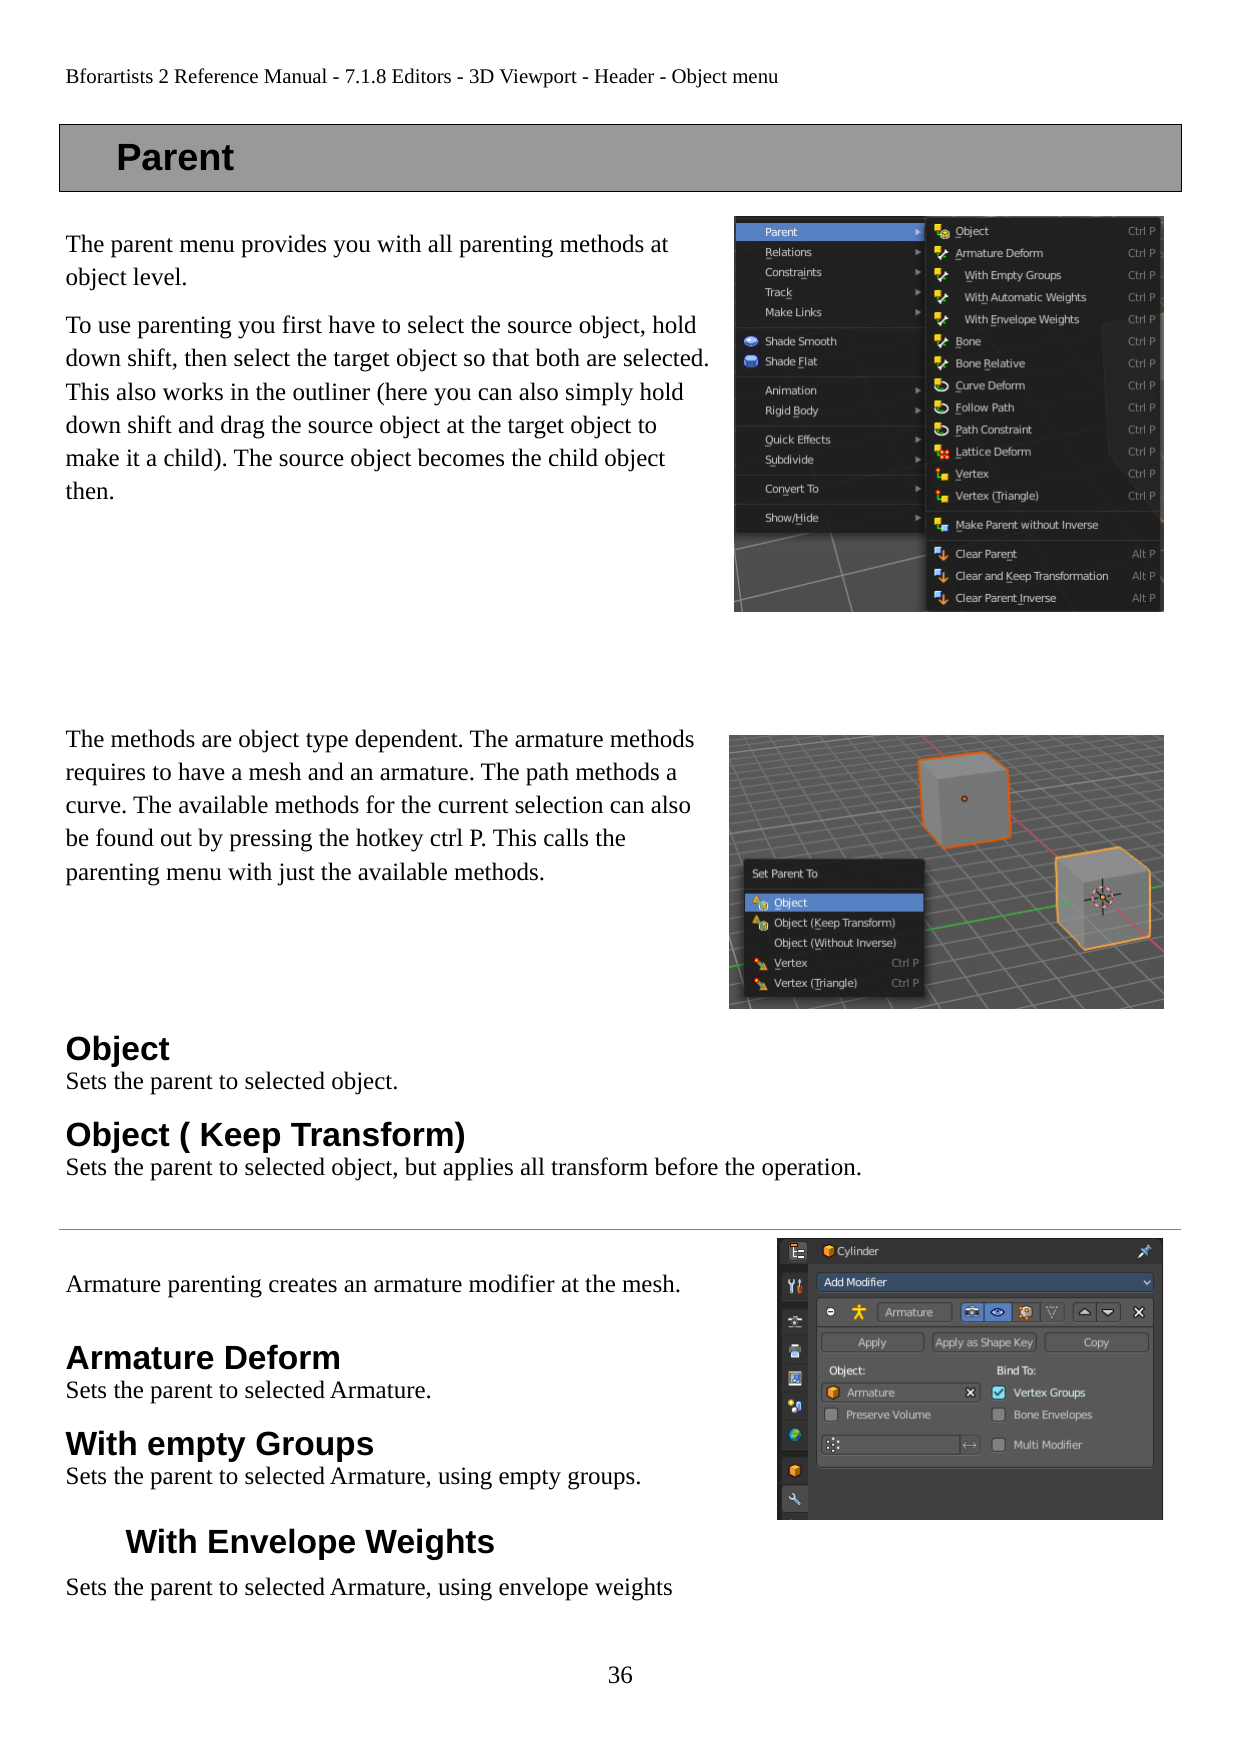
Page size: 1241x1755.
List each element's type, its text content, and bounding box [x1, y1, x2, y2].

text The parent menu provides you with all parenting methods at object level. [59, 224, 734, 291]
text Sets the parent to selected Armature, using envelope weights [59, 1567, 1181, 1607]
subtitle [1164, 1332, 1181, 1376]
text Sets the parent to selected Armature. [59, 1376, 777, 1404]
subtitle With Envelope Weights [119, 1517, 1181, 1567]
text Armature parenting creates an armature modifier at the mesh. [59, 1264, 777, 1298]
subtitle With empty Groups [59, 1418, 777, 1462]
picture [734, 216, 1164, 612]
text Sets the parent to selected object, but applies all transform before the operation. [59, 1153, 1181, 1181]
text To use parenting you first have to select the source object, hold down shift, then select the target object so that both are selected. This also works in the outliner (here you can also simply hold down shift and drag the source object at the target object to make it a child). The source object becomes the child object then. [59, 305, 734, 505]
subtitle Object ( Keep Transform) [59, 1109, 1181, 1153]
text Sets the parent to selected Armature, using empty groups. [59, 1462, 777, 1496]
subtitle Object [59, 1023, 1181, 1067]
picture [729, 735, 1164, 1009]
table_header Parent [60, 125, 1181, 191]
subtitle Armature Deform [59, 1332, 777, 1376]
text Sets the parent to selected object. [59, 1067, 1181, 1095]
text The methods are object type dependent. The armature methods requires to have a mesh and an armature. The path methods a curve. The available methods for the current selection can also be found out by pressing the hotkey ctrl P. This calls the parenting menu with just the available methods. [59, 718, 1181, 885]
picture [777, 1238, 1164, 1520]
subtitle [1164, 1418, 1181, 1462]
